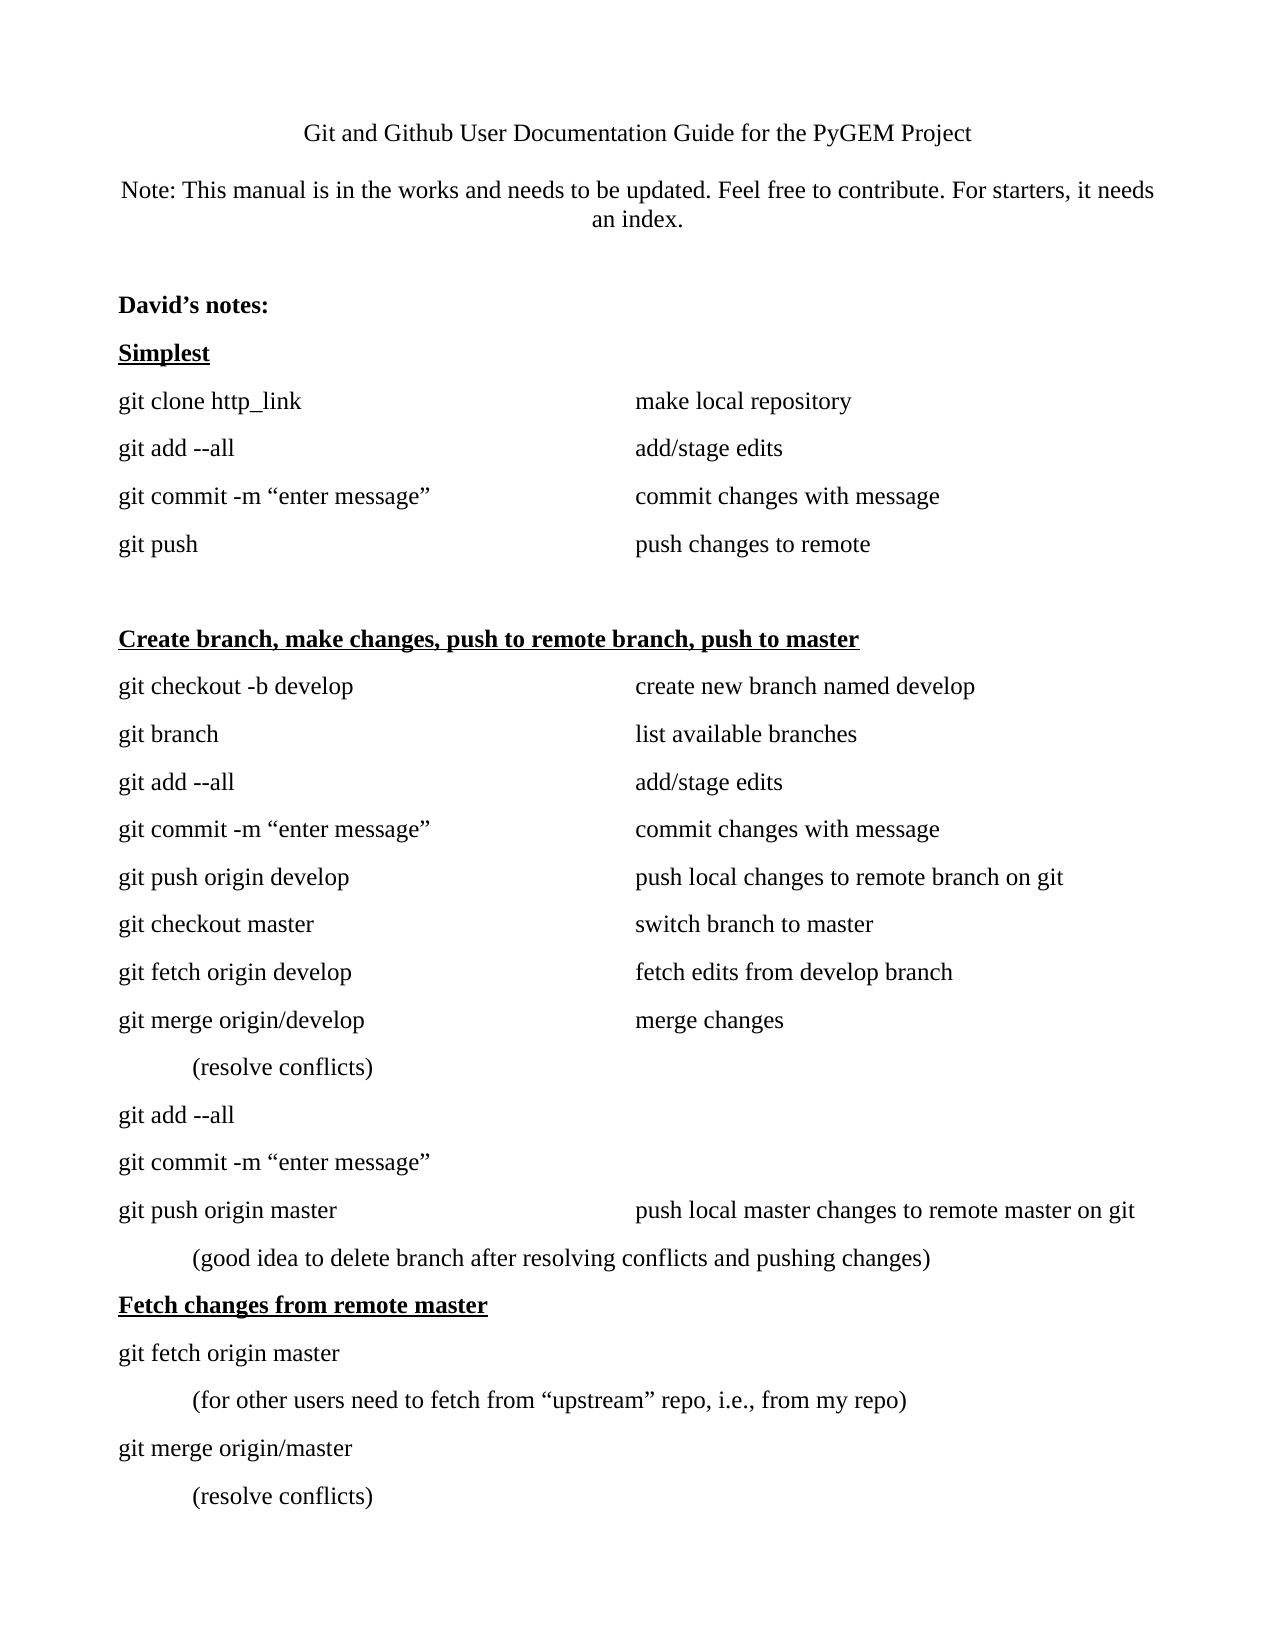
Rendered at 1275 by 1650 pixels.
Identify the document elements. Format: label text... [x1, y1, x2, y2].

text git commit -m “enter message” [118, 1147, 1157, 1176]
text git add --all [118, 1100, 1157, 1129]
text git fetch origin master [118, 1338, 1157, 1367]
text (good idea to delete branch after resolving conflicts and pushing changes) [118, 1243, 1157, 1271]
text git checkout master switch branch to master [118, 909, 1157, 938]
text git checkout -b develop create new branch named develop [118, 671, 1157, 700]
text git merge origin/develop merge changes [118, 1005, 1157, 1033]
text Fetch changes from remote master [118, 1290, 1157, 1319]
text Simplest [118, 338, 1157, 367]
text Note: This manual is in the works and needs to be updated. Feel free to contribute. For starters, it needs an index. [118, 176, 1157, 233]
text git merge origin/master [118, 1433, 1157, 1462]
text git commit -m “enter message” commit changes with message [118, 481, 1157, 510]
text git commit -m “enter message” commit changes with message [118, 814, 1157, 843]
text (for other users need to fetch from “upstream” repo, i.e., from my repo) [118, 1386, 1157, 1414]
text git fetch origin develop fetch edits from develop branch [118, 957, 1157, 986]
text Create branch, make changes, push to remote branch, push to master [118, 624, 1157, 653]
text Git and Github User Documentation Guide for the PyGEM Project [118, 118, 1157, 147]
text git add --all add/stage edits [118, 433, 1157, 462]
text git push push changes to remote [118, 529, 1157, 557]
text git push origin master push local master changes to remote master on git [118, 1195, 1157, 1224]
text David’s notes: [118, 291, 1157, 319]
text git push origin develop push local changes to remote branch on git [118, 862, 1157, 891]
text (resolve conflicts) [118, 1481, 1157, 1509]
text git branch list available branches [118, 719, 1157, 748]
text git add --all add/stage edits [118, 767, 1157, 795]
text (resolve conflicts) [118, 1052, 1157, 1081]
text git clone http_link make local repository [118, 386, 1157, 414]
